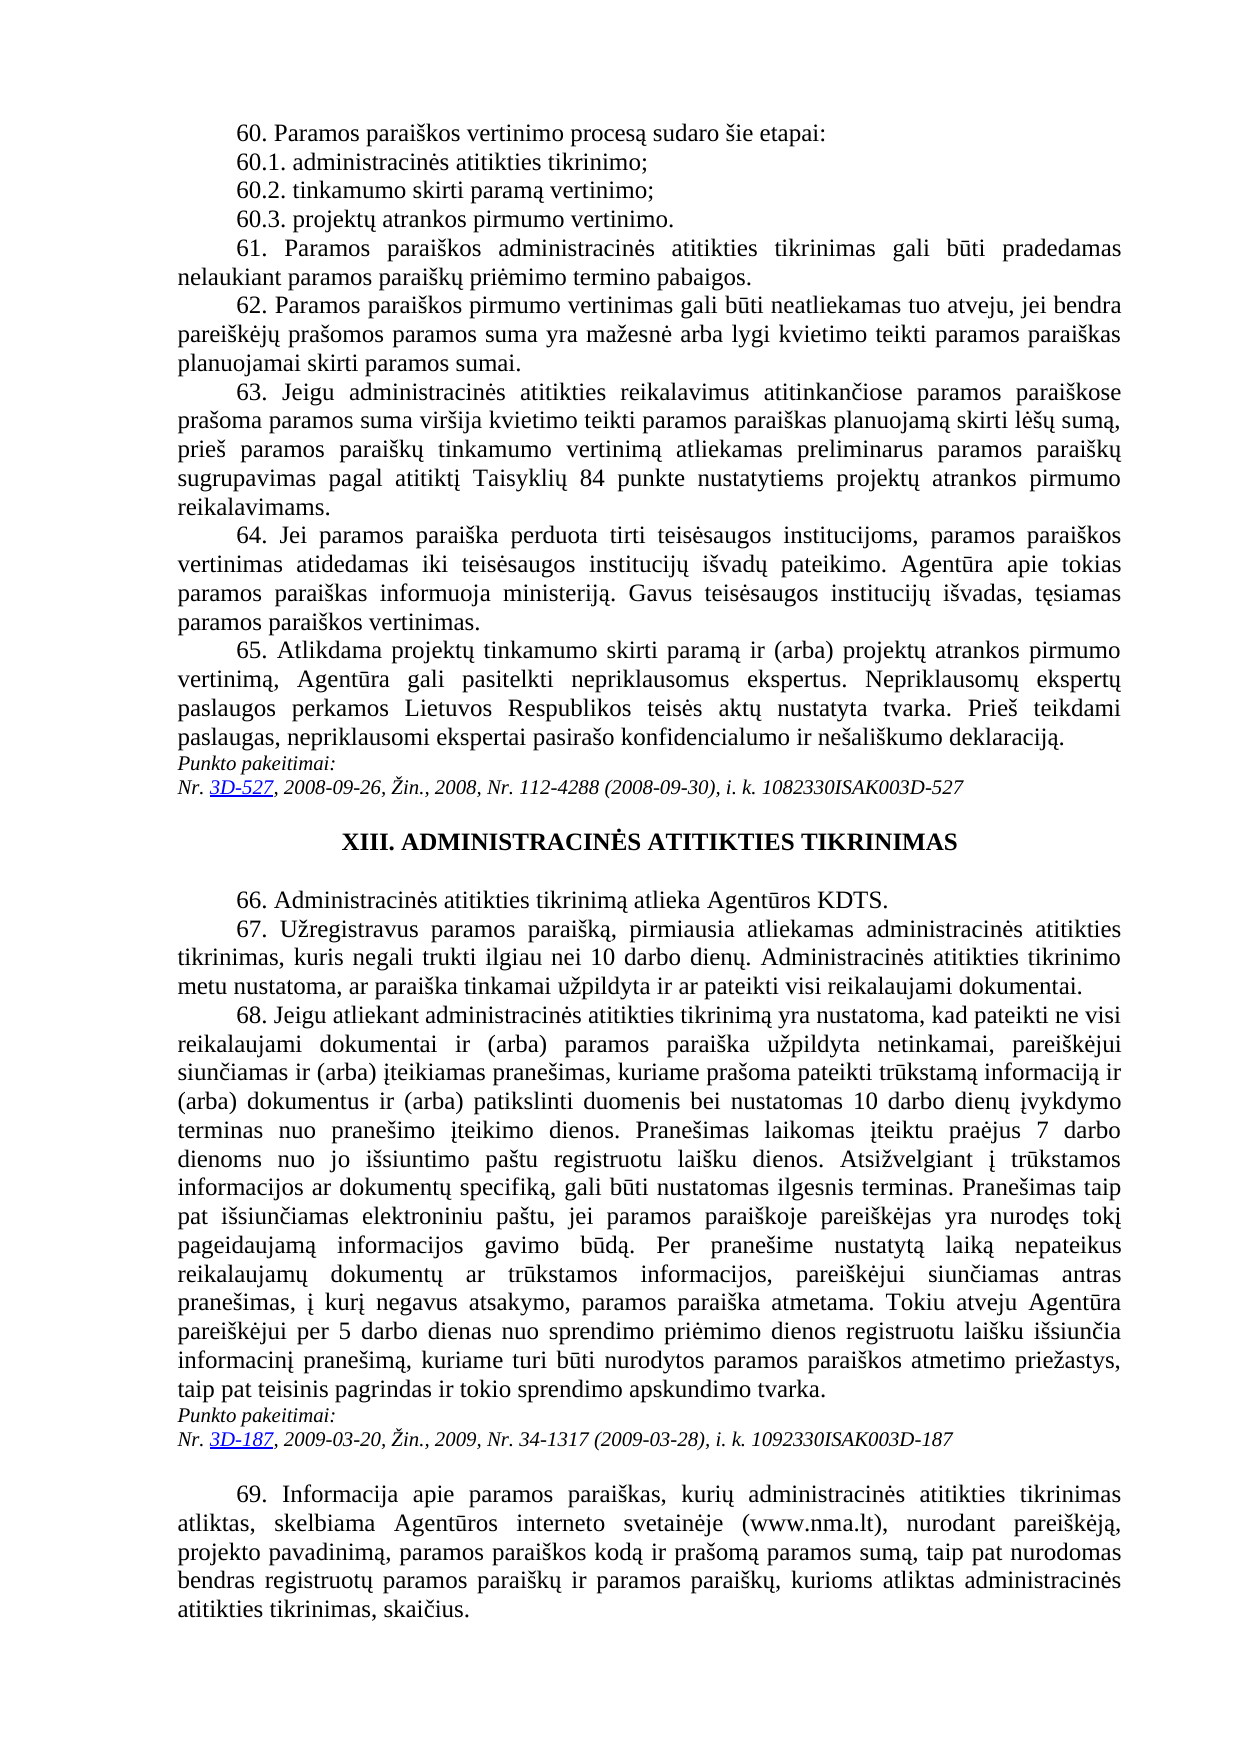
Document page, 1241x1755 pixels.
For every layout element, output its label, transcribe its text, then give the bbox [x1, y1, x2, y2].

text Punkto pakeitimai: [177, 1402, 1122, 1427]
text 61. Paramos paraiškos administracinės atitikties tikrinimas gali būti pradedamas nelaukiant paramos paraiškų priėmimo termino pabaigos. [177, 233, 1122, 291]
text 60. Paramos paraiškos vertinimo procesą sudaro šie etapai: [177, 118, 1122, 147]
text 64. Jei paramos paraiška perduota tirti teisėsaugos institucijoms, paramos paraiškos vertinimas atidedamas iki teisėsaugos institucijų išvadų pateikimo. Agentūra apie tokias paramos paraiškas informuoja ministeriją. Gavus teisėsaugos institucijų išvadas, tęsiamas paramos paraiškos vertinimas. [177, 521, 1122, 636]
text 63. Jeigu administracinės atitikties reikalavimus atitinkančiose paramos paraiškose prašoma paramos suma viršija kvietimo teikti paramos paraiškas planuojamą skirti lėšų sumą, prieš paramos paraiškų tinkamumo vertinimą atliekamas preliminarus paramos paraiškų sugrupavimas pagal atitiktį Taisyklių 84 punkte nustatytiems projektų atrankos pirmumo reikalavimams. [177, 377, 1122, 521]
text XIII. ADMINISTRACINĖS ATITIKTIES TIKRINIMAS [177, 827, 1122, 856]
text Nr. 3D-187, 2009-03-20, Žin., 2009, Nr. 34-1317 (2009-03-28), i. k. 1092330ISAK003D-187 [177, 1427, 1122, 1451]
text 65. Atlikdama projektų tinkamumo skirti paramą ir (arba) projektų atrankos pirmumo vertinimą, Agentūra gali pasitelkti nepriklausomus ekspertus. Nepriklausomų ekspertų paslaugos perkamos Lietuvos Respublikos teisės aktų nustatyta tvarka. Prieš teikdami paslaugas, nepriklausomi ekspertai pasirašo konfidencialumo ir nešališkumo deklaraciją. [177, 636, 1122, 751]
text 69. Informacija apie paramos paraiškas, kurių administracinės atitikties tikrinimas atliktas, skelbiama Agentūros interneto svetainėje (www.nma.lt), nurodant pareiškėją, projekto pavadinimą, paramos paraiškos kodą ir prašomą paramos sumą, taip pat nurodomas bendras registruotų paramos paraiškų ir paramos paraiškų, kurioms atliktas administracinės atitikties tikrinimas, skaičius. [177, 1479, 1122, 1623]
text 60.1. administracinės atitikties tikrinimo; [177, 147, 1122, 176]
text 68. Jeigu atliekant administracinės atitikties tikrinimą yra nustatoma, kad pateikti ne visi reikalaujami dokumentai ir (arba) paramos paraiška užpildyta netinkamai, pareiškėjui siunčiamas ir (arba) įteikiamas pranešimas, kuriame prašoma pateikti trūkstamą informaciją ir (arba) dokumentus ir (arba) patikslinti duomenis bei nustatomas 10 darbo dienų įvykdymo terminas nuo pranešimo įteikimo dienos. Pranešimas laikomas įteiktu praėjus 7 darbo dienoms nuo jo išsiuntimo paštu registruotu laišku dienos. Atsižvelgiant į trūkstamos informacijos ar dokumentų specifiką, gali būti nustatomas ilgesnis terminas. Pranešimas taip pat išsiunčiamas elektroniniu paštu, jei paramos paraiškoje pareiškėjas yra nurodęs tokį pageidaujamą informacijos gavimo būdą. Per pranešime nustatytą laiką nepateikus reikalaujamų dokumentų ar trūkstamos informacijos, pareiškėjui siunčiamas antras pranešimas, į kurį negavus atsakymo, paramos paraiška atmetama. Tokiu atveju Agentūra pareiškėjui per 5 darbo dienas nuo sprendimo priėmimo dienos registruotu laišku išsiunčia informacinį pranešimą, kuriame turi būti nurodytos paramos paraiškos atmetimo priežastys, taip pat teisinis pagrindas ir tokio sprendimo apskundimo tvarka. [177, 1000, 1122, 1402]
text 66. Administracinės atitikties tikrinimą atlieka Agentūros KDTS. [177, 885, 1122, 914]
text 67. Užregistravus paramos paraišką, pirmiausia atliekamas administracinės atitikties tikrinimas, kuris negali trukti ilgiau nei 10 darbo dienų. Administracinės atitikties tikrinimo metu nustatoma, ar paraiška tinkamai užpildyta ir ar pateikti visi reikalaujami dokumentai. [177, 914, 1122, 1000]
text 60.2. tinkamumo skirti paramą vertinimo; [177, 176, 1122, 204]
text Nr. 3D-527, 2008-09-26, Žin., 2008, Nr. 112-4288 (2008-09-30), i. k. 1082330ISAK003D-527 [177, 775, 1122, 799]
text 60.3. projektų atrankos pirmumo vertinimo. [177, 204, 1122, 233]
text Punkto pakeitimai: [177, 751, 1122, 775]
text 62. Paramos paraiškos pirmumo vertinimas gali būti neatliekamas tuo atveju, jei bendra pareiškėjų prašomos paramos suma yra mažesnė arba lygi kvietimo teikti paramos paraiškas planuojamai skirti paramos sumai. [177, 291, 1122, 377]
